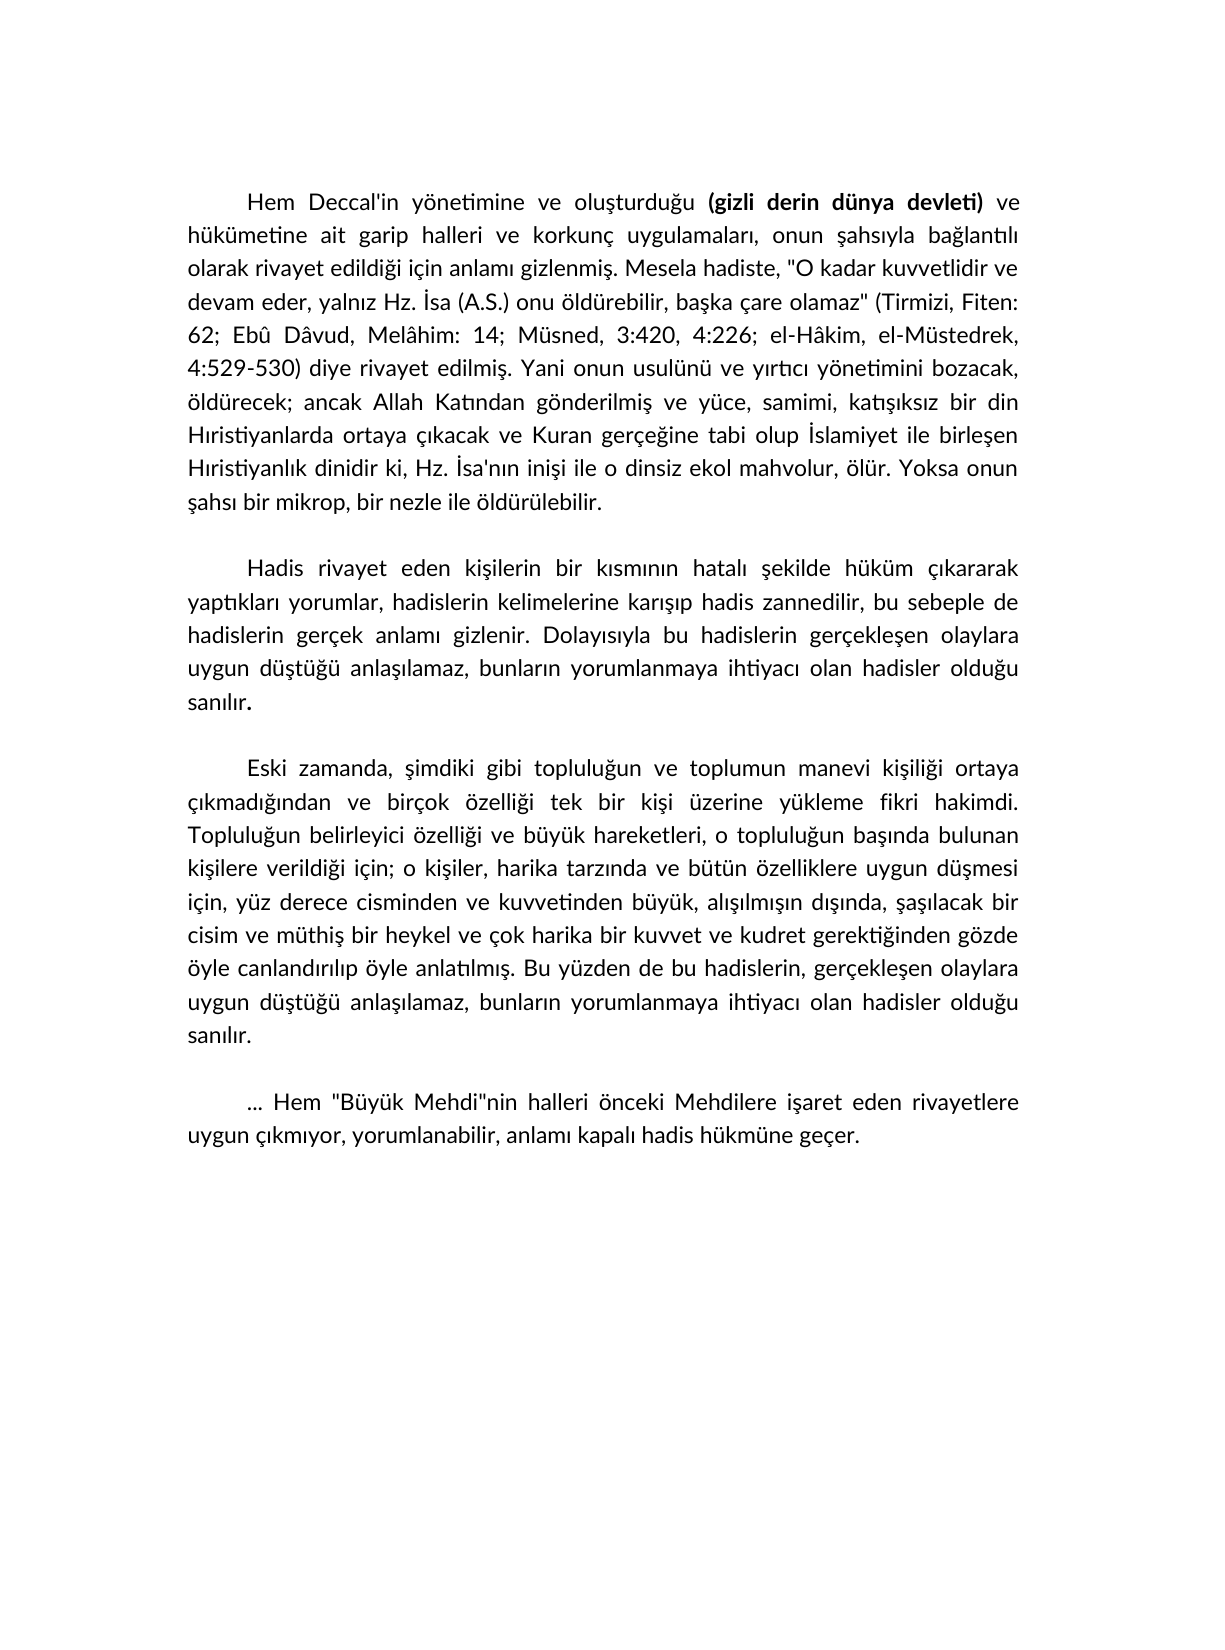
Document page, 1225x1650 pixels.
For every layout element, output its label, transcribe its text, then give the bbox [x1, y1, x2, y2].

text Eski zamanda, şimdiki gibi topluluğun ve toplumun manevi kişiliği ortaya çıkmadığından ve birçok özelliği tek bir kişi üzerine yükleme fikri hakimdi. Topluluğun belirleyici özelliği ve büyük hareketleri, o topluluğun başında bulunan kişilere verildiği için; o kişiler, harika tarzında ve bütün özelliklere uygun düşmesi için, yüz derece cisminden ve kuvvetinden büyük, alışılmışın dışında, şaşılacak bir cisim ve müthiş bir heykel ve çok harika bir kuvvet ve kudret gerektiğinden gözde öyle canlandırılıp öyle anlatılmış. Bu yüzden de bu hadislerin, gerçekleşen olaylara uygun düştüğü anlaşılamaz, bunların yorumlanmaya ihtiyacı olan hadisler olduğu sanılır. [187, 750, 1020, 1050]
text Hadis rivayet eden kişilerin bir kısmının hatalı şekilde hüküm çıkararak yaptıkları yorumlar, hadislerin kelimelerine karışıp hadis zannedilir, bu sebeple de hadislerin gerçek anlamı gizlenir. Dolayısıyla bu hadislerin gerçekleşen olaylara uygun düştüğü anlaşılamaz, bunların yorumlanmaya ihtiyacı olan hadisler olduğu sanılır. [187, 550, 1020, 717]
text ... Hem "Büyük Mehdi"nin halleri önceki Mehdilere işaret eden rivayetlere uygun çıkmıyor, yorumlanabilir, anlamı kapalı hadis hükmüne geçer. [187, 1083, 1020, 1150]
text Hem Deccal'in yönetimine ve oluşturduğu (gizli derin dünya devleti) ve hükümetine ait garip halleri ve korkunç uygulamaları, onun şahsıyla bağlantılı olarak rivayet edildiği için anlamı gizlenmiş. Mesela hadiste, "O kadar kuvvetlidir ve devam eder, yalnız Hz. İsa (A.S.) onu öldürebilir, başka çare olamaz" (Tirmizi, Fiten: 62; Ebû Dâvud, Melâhim: 14; Müsned, 3:420, 4:226; el-Hâkim, el-Müstedrek, 4:529-530) diye rivayet edilmiş. Yani onun usulünü ve yırtıcı yönetimini bozacak, öldürecek; ancak Allah Katından gönderilmiş ve yüce, samimi, katışıksız bir din Hıristiyanlarda ortaya çıkacak ve Kuran gerçeğine tabi olup İslamiyet ile birleşen Hıristiyanlık dinidir ki, Hz. İsa'nın inişi ile o dinsiz ekol mahvolur, ölür. Yoksa onun şahsı bir mikrop, bir nezle ile öldürülebilir. [187, 183, 1020, 517]
